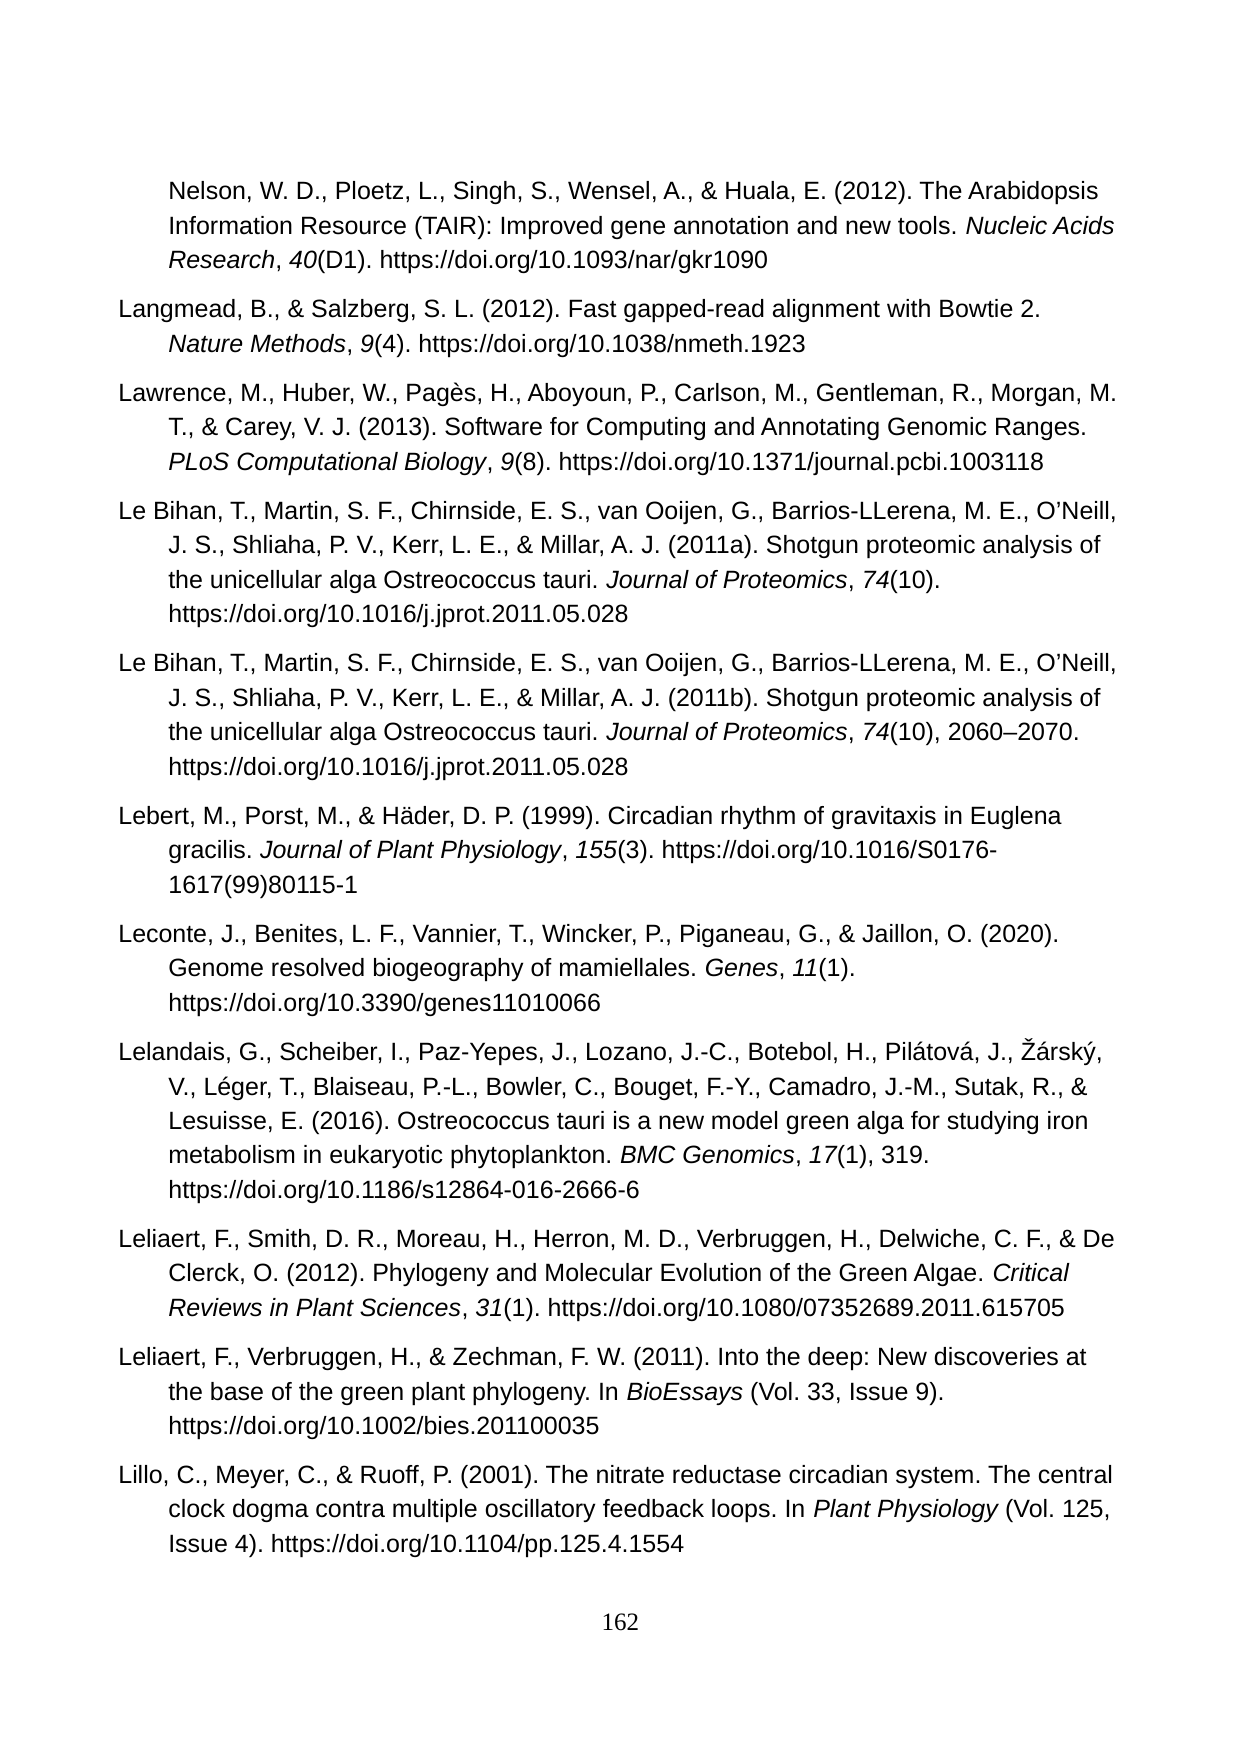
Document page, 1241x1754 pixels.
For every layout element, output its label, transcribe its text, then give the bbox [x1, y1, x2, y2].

text Nelson, W. D., Ploetz, L., Singh, S., Wensel, A., & Huala, E. (2012). The Arabidopsis Information Resource (TAIR): Improved gene annotation and new tools. Nucleic Acids Research, 40(D1). https://doi.org/10.1093/nar/gkr1090 [118, 176, 1122, 274]
text Leliaert, F., Verbruggen, H., & Zechman, F. W. (2011). Into the deep: New discoveries at the base of the green plant phylogeny. In BioEssays (Vol. 33, Issue 9). https://doi.org/10.1002/bies.201100035 [118, 1342, 1122, 1440]
text Lillo, C., Meyer, C., & Ruoff, P. (2001). The nitrate reductase circadian system. The central clock dogma contra multiple oscillatory feedback loops. In Plant Physiology (Vol. 125, Issue 4). https://doi.org/10.1104/pp.125.4.1554 [118, 1460, 1122, 1558]
text Le Bihan, T., Martin, S. F., Chirnside, E. S., van Ooijen, G., Barrios-LLerena, M. E., O’Neill, J. S., Shliaha, P. V., Kerr, L. E., & Millar, A. J. (2011b). Shotgun proteomic analysis of the unicellular alga Ostreococcus tauri. Journal of Proteomics, 74(10), 2060–2070. https://doi.org/10.1016/j.jprot.2011.05.028 [118, 648, 1122, 781]
text Lelandais, G., Scheiber, I., Paz-Yepes, J., Lozano, J.-C., Botebol, H., Pilátová, J., Žárský, V., Léger, T., Blaiseau, P.-L., Bowler, C., Bouget, F.-Y., Camadro, J.-M., Sutak, R., & Lesuisse, E. (2016). Ostreococcus tauri is a new model green alga for studying iron metabolism in eukaryotic phytoplankton. BMC Genomics, 17(1), 319. https://doi.org/10.1186/s12864-016-2666-6 [118, 1037, 1122, 1204]
text Leliaert, F., Smith, D. R., Moreau, H., Herron, M. D., Verbruggen, H., Delwiche, C. F., & De Clerck, O. (2012). Phylogeny and Molecular Evolution of the Green Algae. Critical Reviews in Plant Sciences, 31(1). https://doi.org/10.1080/07352689.2011.615705 [118, 1224, 1122, 1322]
text Leconte, J., Benites, L. F., Vannier, T., Wincker, P., Piganeau, G., & Jaillon, O. (2020). Genome resolved biogeography of mamiellales. Genes, 11(1). https://doi.org/10.3390/genes11010066 [118, 919, 1122, 1017]
text Lebert, M., Porst, M., & Häder, D. P. (1999). Circadian rhythm of gravitaxis in Euglena gracilis. Journal of Plant Physiology, 155(3). https://doi.org/10.1016/S0176-1617(99)80115-1 [118, 801, 1122, 899]
text Le Bihan, T., Martin, S. F., Chirnside, E. S., van Ooijen, G., Barrios-LLerena, M. E., O’Neill, J. S., Shliaha, P. V., Kerr, L. E., & Millar, A. J. (2011a). Shotgun proteomic analysis of the unicellular alga Ostreococcus tauri. Journal of Proteomics, 74(10). https://doi.org/10.1016/j.jprot.2011.05.028 [118, 496, 1122, 628]
text Langmead, B., & Salzberg, S. L. (2012). Fast gapped-read alignment with Bowtie 2. Nature Methods, 9(4). https://doi.org/10.1038/nmeth.1923 [118, 294, 1122, 358]
text Lawrence, M., Huber, W., Pagès, H., Aboyoun, P., Carlson, M., Gentleman, R., Morgan, M. T., & Carey, V. J. (2013). Software for Computing and Annotating Genomic Ranges. PLoS Computational Biology, 9(8). https://doi.org/10.1371/journal.pcbi.1003118 [118, 378, 1122, 476]
